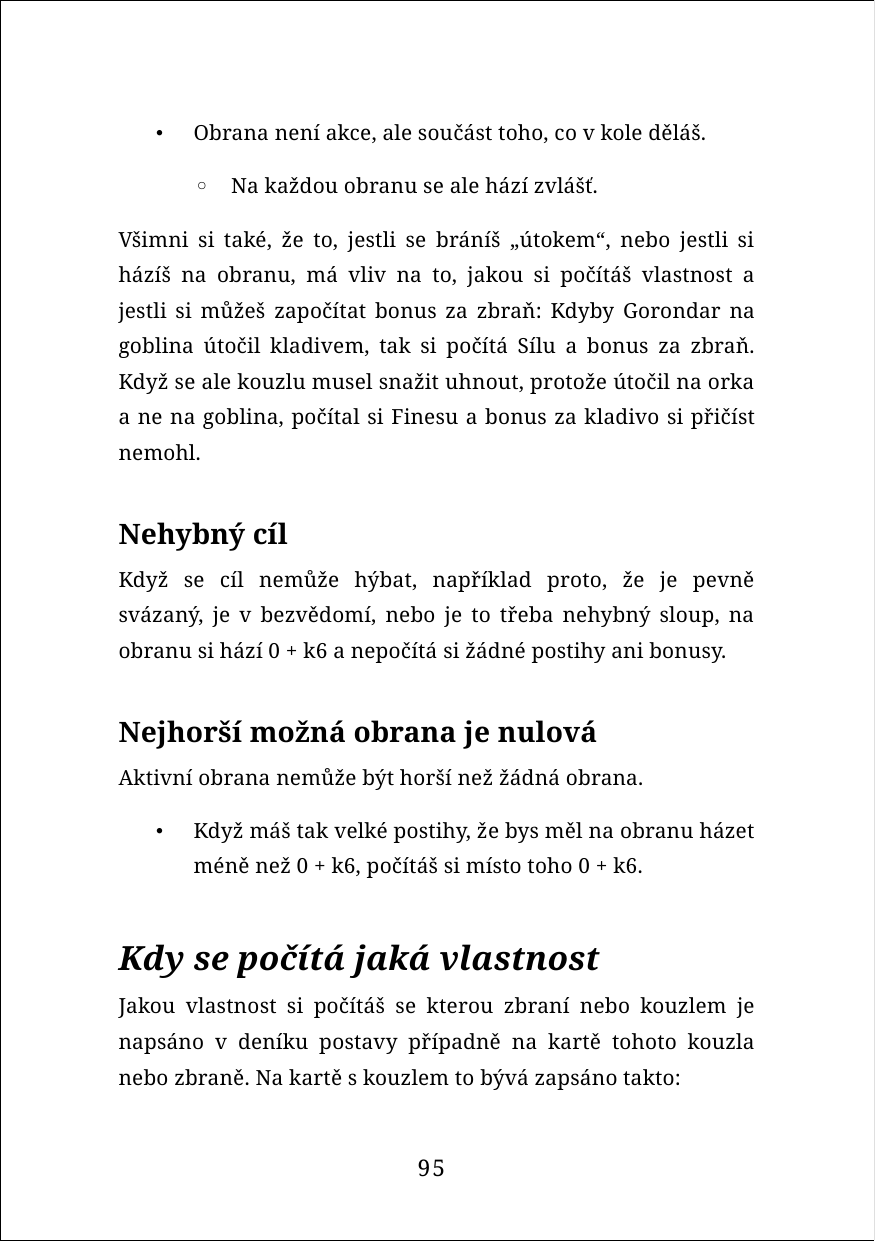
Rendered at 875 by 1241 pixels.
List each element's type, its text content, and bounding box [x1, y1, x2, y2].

list Obrana není akce, ale součást toho, co v kole děláš. [156, 118, 756, 147]
subtitle Kdy se počítá jaká vlastnost [118, 934, 756, 980]
text Aktivní obrana nemůže být horší než žádná obrana. [118, 763, 756, 791]
text Když se cíl nemůže hýbat, například proto, že je pevně svázaný, je v bezvědomí, nebo je to třeba nehybný sloup, na obranu si hází 0 + k6 a nepočítá si žádné postihy ani bonusy. [118, 565, 756, 664]
subtitle Nehybný cíl [118, 515, 756, 553]
subtitle Nejhorší možná obrana je nulová [118, 713, 756, 751]
list Když máš tak velké postihy, že bys měl na obranu házet méně než 0 + k6, počítáš si místo toho 0 + k6. [156, 816, 756, 880]
text Všimni si také, že to, jestli se bráníš „útokem“, nebo jestli si házíš na obranu, má vliv na to, jakou si počítáš vlastnost a jestli si můžeš započítat bonus za zbraň: Kdyby Gorondar na goblina útočil kladivem, tak si počítá Sílu a bonus za zbraň. Když se ale kouzlu musel snažit uhnout, protože útočil na orka a ne na goblina, počítal si Finesu a bonus za kladivo si přičíst nemohl. [118, 225, 756, 466]
list Na každou obranu se ale hází zvlášť. [193, 171, 756, 200]
text Jakou vlastnost si počítáš se kterou zbraní nebo kouzlem je napsáno v deníku postavy případně na kartě tohoto kouzla nebo zbraně. Na kartě s kouzlem to bývá zapsáno takto: [118, 992, 756, 1091]
